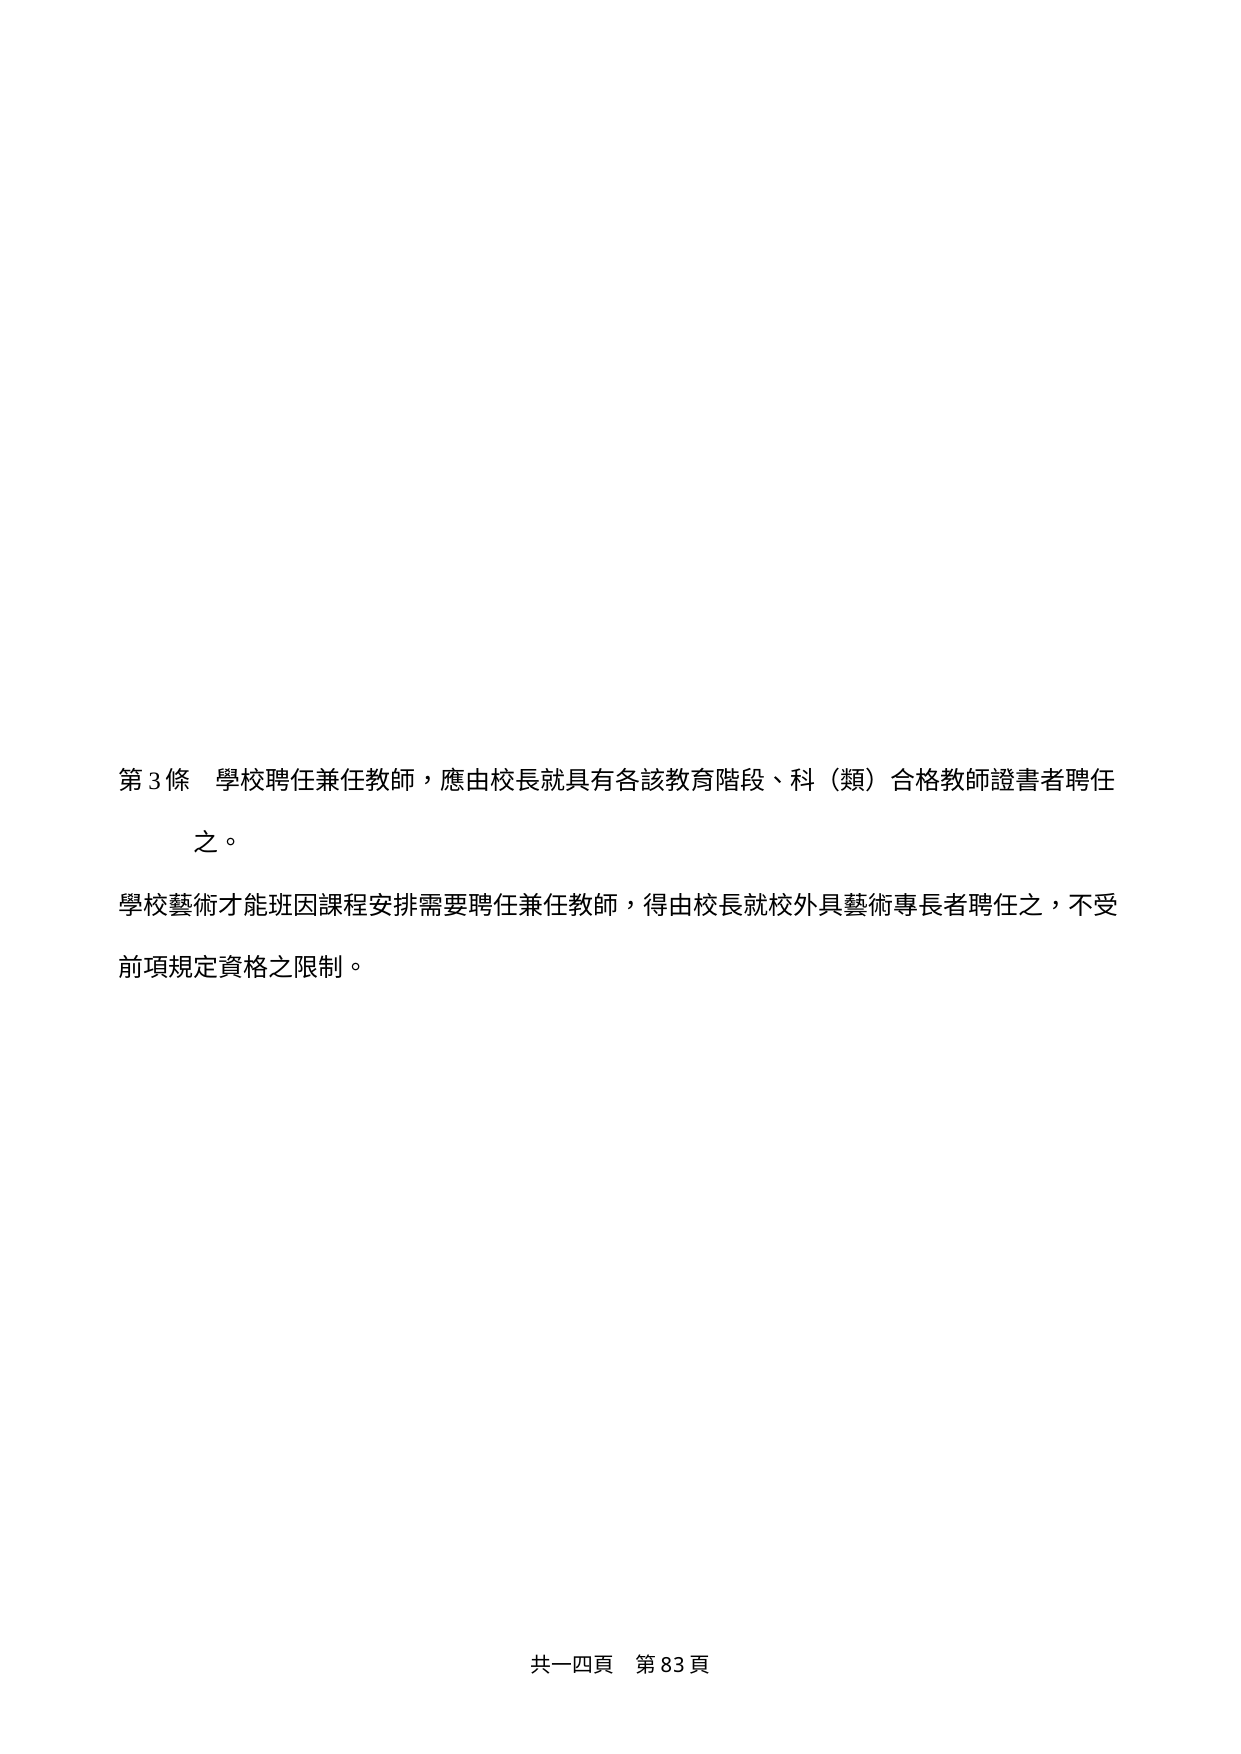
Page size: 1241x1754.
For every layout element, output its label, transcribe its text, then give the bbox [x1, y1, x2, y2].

text 第3條 學校聘任兼任教師，應由校長就具有各該教育階段、科（類）合格教師證書者聘任之。 [118, 737, 1122, 862]
text 學校藝術才能班因課程安排需要聘任兼任教師，得由校長就校外具藝術專長者聘任之，不受前項規定資格之限制。 [118, 862, 1122, 987]
